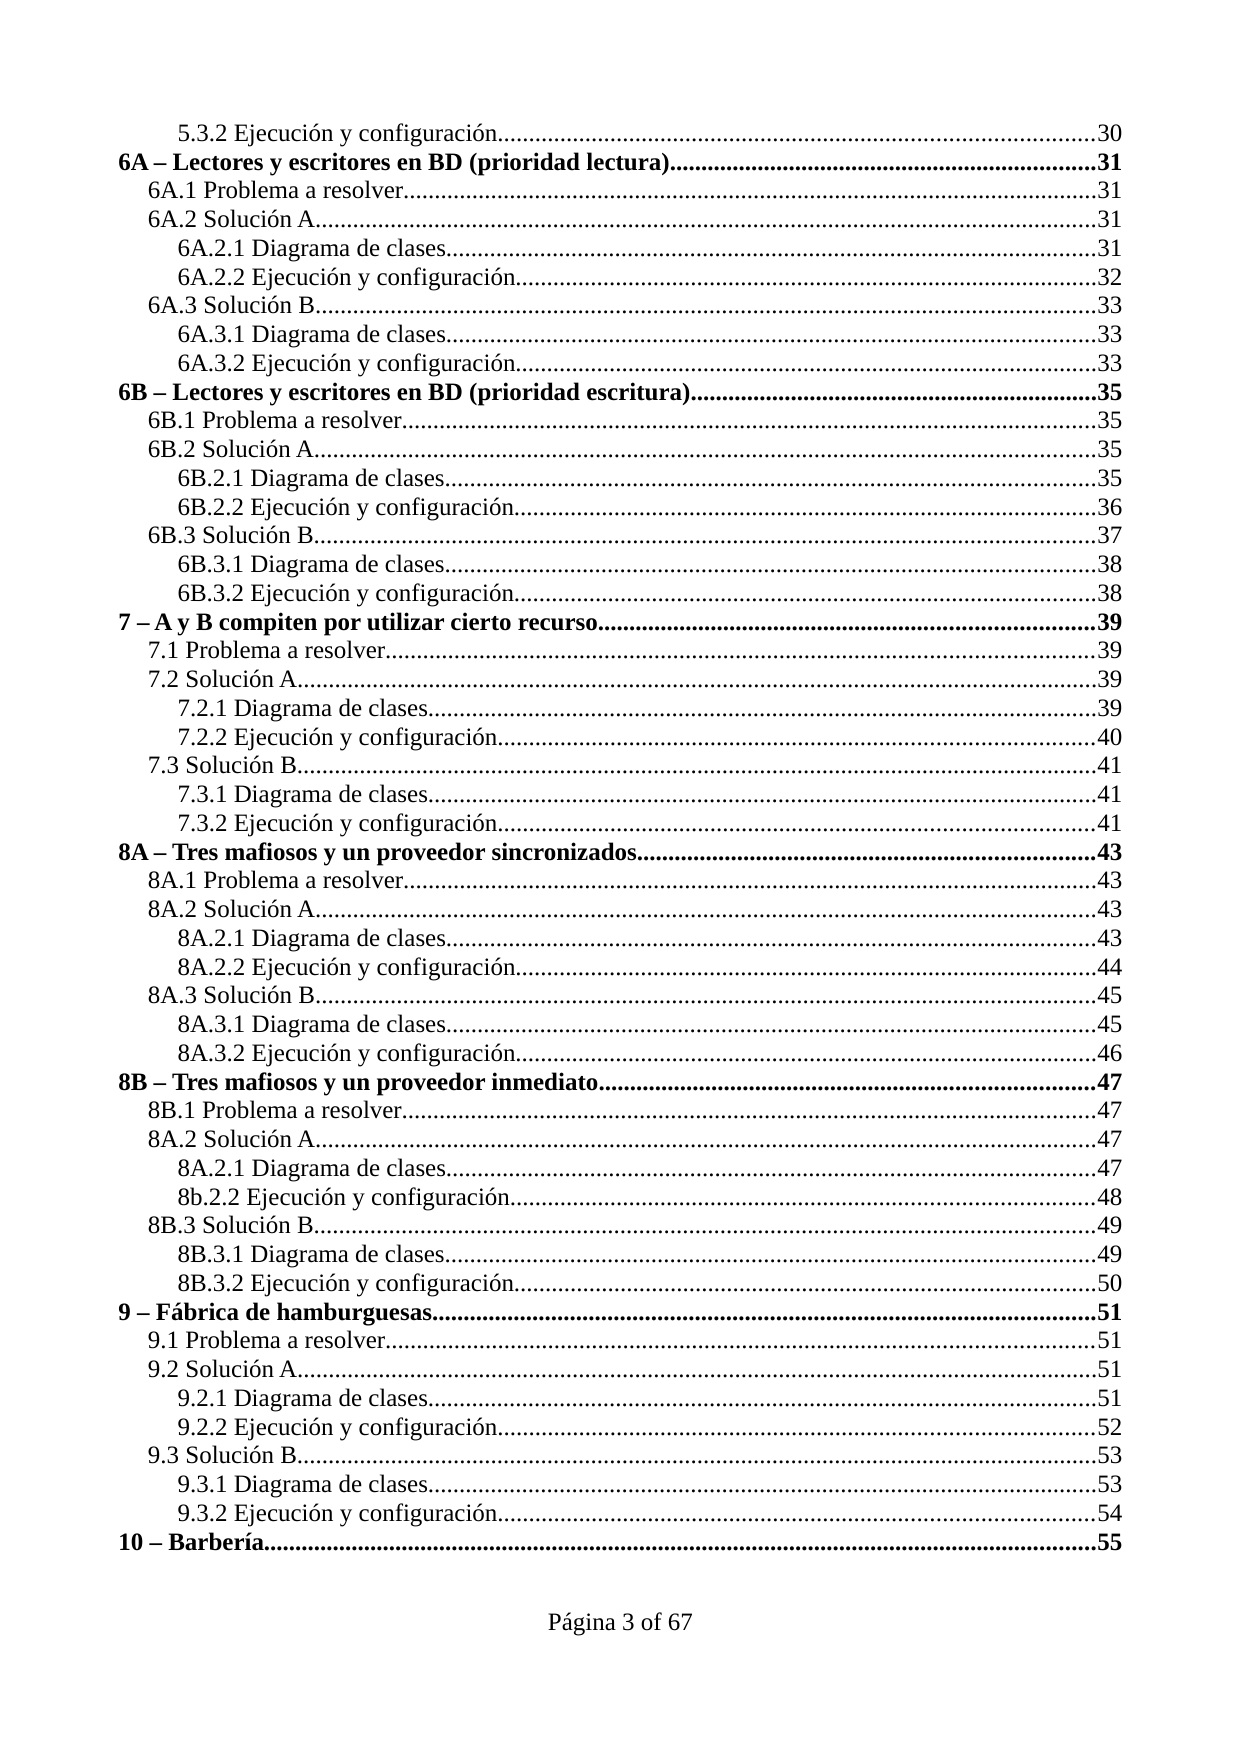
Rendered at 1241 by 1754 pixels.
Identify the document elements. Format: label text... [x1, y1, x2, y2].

text 7.2 Solución A 39 [148, 664, 1122, 693]
text 8b.2.2 Ejecución y configuración 48 [177, 1182, 1122, 1211]
text 6A.1 Problema a resolver 31 [148, 176, 1122, 204]
text 6B.3.2 Ejecución y configuración 38 [177, 578, 1122, 607]
text 7 – A y B compiten por utilizar cierto recurso 39 [118, 607, 1122, 636]
text 8A.2 Solución A 43 [148, 894, 1122, 923]
text 8B.1 Problema a resolver 47 [148, 1096, 1122, 1124]
text 5.3.2 Ejecución y configuración 30 [177, 118, 1122, 147]
text 8A.3.2 Ejecución y configuración 46 [177, 1038, 1122, 1067]
text 8A.1 Problema a resolver 43 [148, 866, 1122, 894]
text 9.3.2 Ejecución y configuración 54 [177, 1498, 1122, 1527]
text 8B.3.1 Diagrama de clases 49 [177, 1239, 1122, 1268]
text 8B – Tres mafiosos y un proveedor inmediato 47 [118, 1067, 1122, 1096]
text 10 – Barbería 55 [118, 1527, 1122, 1556]
text 6A.2.1 Diagrama de clases 31 [177, 233, 1122, 262]
text 6B.1 Problema a resolver 35 [148, 406, 1122, 434]
text 7.3.1 Diagrama de clases 41 [177, 779, 1122, 808]
text 6A – Lectores y escritores en BD (prioridad lectura) 31 [118, 147, 1122, 176]
text 9.2.1 Diagrama de clases 51 [177, 1383, 1122, 1412]
text 6A.3 Solución B 33 [148, 291, 1122, 319]
text 7.2.2 Ejecución y configuración 40 [177, 722, 1122, 751]
text 7.3 Solución B 41 [148, 751, 1122, 779]
text 8A.2.2 Ejecución y configuración 44 [177, 952, 1122, 981]
text 9.1 Problema a resolver 51 [148, 1326, 1122, 1354]
text 6B.2.2 Ejecución y configuración 36 [177, 492, 1122, 521]
text 6B.3.1 Diagrama de clases 38 [177, 549, 1122, 578]
text 6A.2.2 Ejecución y configuración 32 [177, 262, 1122, 291]
text 7.1 Problema a resolver 39 [148, 636, 1122, 664]
text 6A.2 Solución A 31 [148, 204, 1122, 233]
text 8A – Tres mafiosos y un proveedor sincronizados 43 [118, 837, 1122, 866]
text 6B.2.1 Diagrama de clases 35 [177, 463, 1122, 492]
text 6B – Lectores y escritores en BD (prioridad escritura) 35 [118, 377, 1122, 406]
text 8A.3.1 Diagrama de clases 45 [177, 1009, 1122, 1038]
text 6A.3.2 Ejecución y configuración 33 [177, 348, 1122, 377]
text 6B.2 Solución A 35 [148, 434, 1122, 463]
text 7.3.2 Ejecución y configuración 41 [177, 808, 1122, 837]
text 9.3.1 Diagrama de clases 53 [177, 1469, 1122, 1498]
text 8B.3.2 Ejecución y configuración 50 [177, 1268, 1122, 1297]
text 8A.2.1 Diagrama de clases 43 [177, 923, 1122, 952]
text 8A.3 Solución B 45 [148, 981, 1122, 1009]
text 9.2.2 Ejecución y configuración 52 [177, 1412, 1122, 1441]
text 9.3 Solución B 53 [148, 1441, 1122, 1469]
text 6B.3 Solución B 37 [148, 521, 1122, 549]
text 9.2 Solución A 51 [148, 1354, 1122, 1383]
text 9 – Fábrica de hamburguesas 51 [118, 1297, 1122, 1326]
text 8A.2 Solución A 47 [148, 1124, 1122, 1153]
text 8B.3 Solución B 49 [148, 1211, 1122, 1239]
text 8A.2.1 Diagrama de clases 47 [177, 1153, 1122, 1182]
text 6A.3.1 Diagrama de clases 33 [177, 319, 1122, 348]
text 7.2.1 Diagrama de clases 39 [177, 693, 1122, 722]
